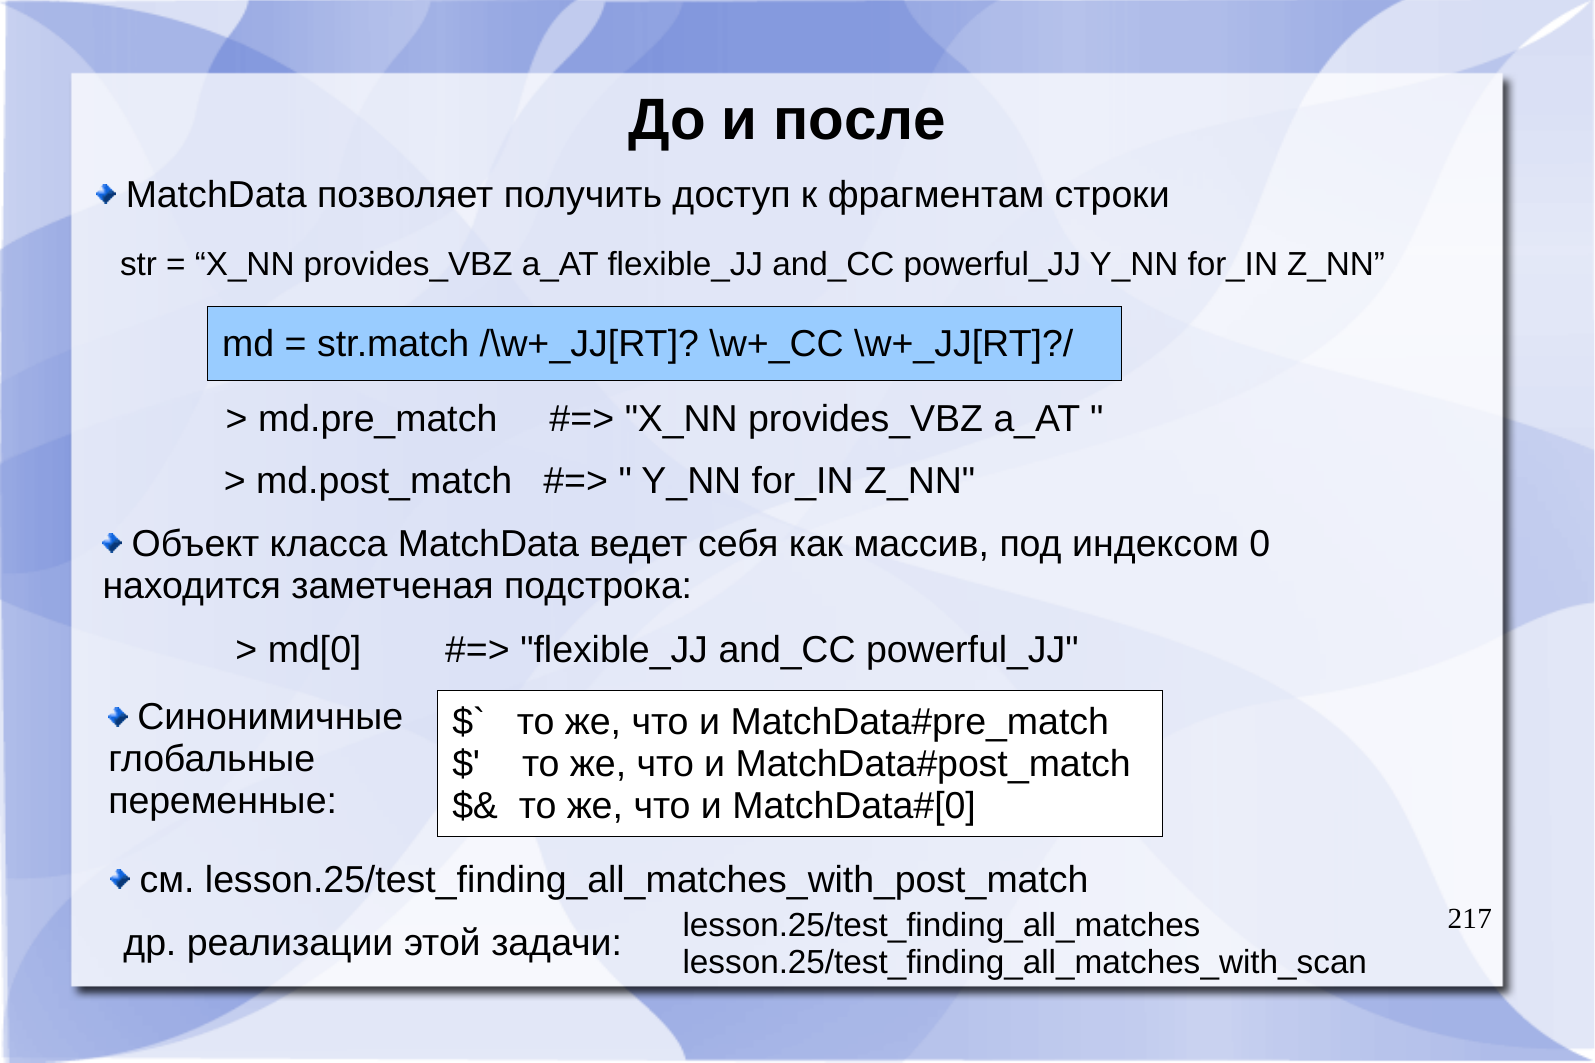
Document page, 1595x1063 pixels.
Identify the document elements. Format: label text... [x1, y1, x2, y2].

text_box Cинонимичные глобальные переменные: [93, 688, 483, 830]
text_box $` то же, что и MatchData#pre_match $' то же, что и MatchData#post_match $& то же, что и MatchData#[0] [437, 690, 1163, 837]
text_box > md.pre_match #=> "X_NN provides_VBZ a_AT " [210, 390, 1130, 447]
text_box Объект класса MatchData ведет себя как массив, под индексом 0 находится заметченая подстрока: [87, 514, 1452, 614]
text_box str = “X_NN provides_VBZ a_AT flexible_JJ and_CC powerful_JJ Y_NN for_IN Z_NN” [105, 238, 1422, 290]
text_box MatchData позволяет получить доступ к фрагментам строки [81, 165, 1184, 223]
picture [0, 0, 1595, 1063]
text_box lesson.25/test_finding_all_matches lesson.25/test_finding_all_matches_with_scan [667, 898, 1384, 988]
text_box др. реализации этой задачи: [108, 913, 638, 971]
text_box см. lesson.25/test_finding_all_matches_with_post_match [95, 851, 1103, 908]
text_box md = str.match /\w+_JJ[RT]? \w+_CC \w+_JJ[RT]?/ [207, 306, 1122, 381]
text_box > md.post_match #=> " Y_NN for_IN Z_NN" [208, 452, 1001, 510]
text_box > md[0] #=> "flexible_JJ and_CC powerful_JJ" [220, 620, 1094, 678]
title До и после [75, 75, 1501, 164]
